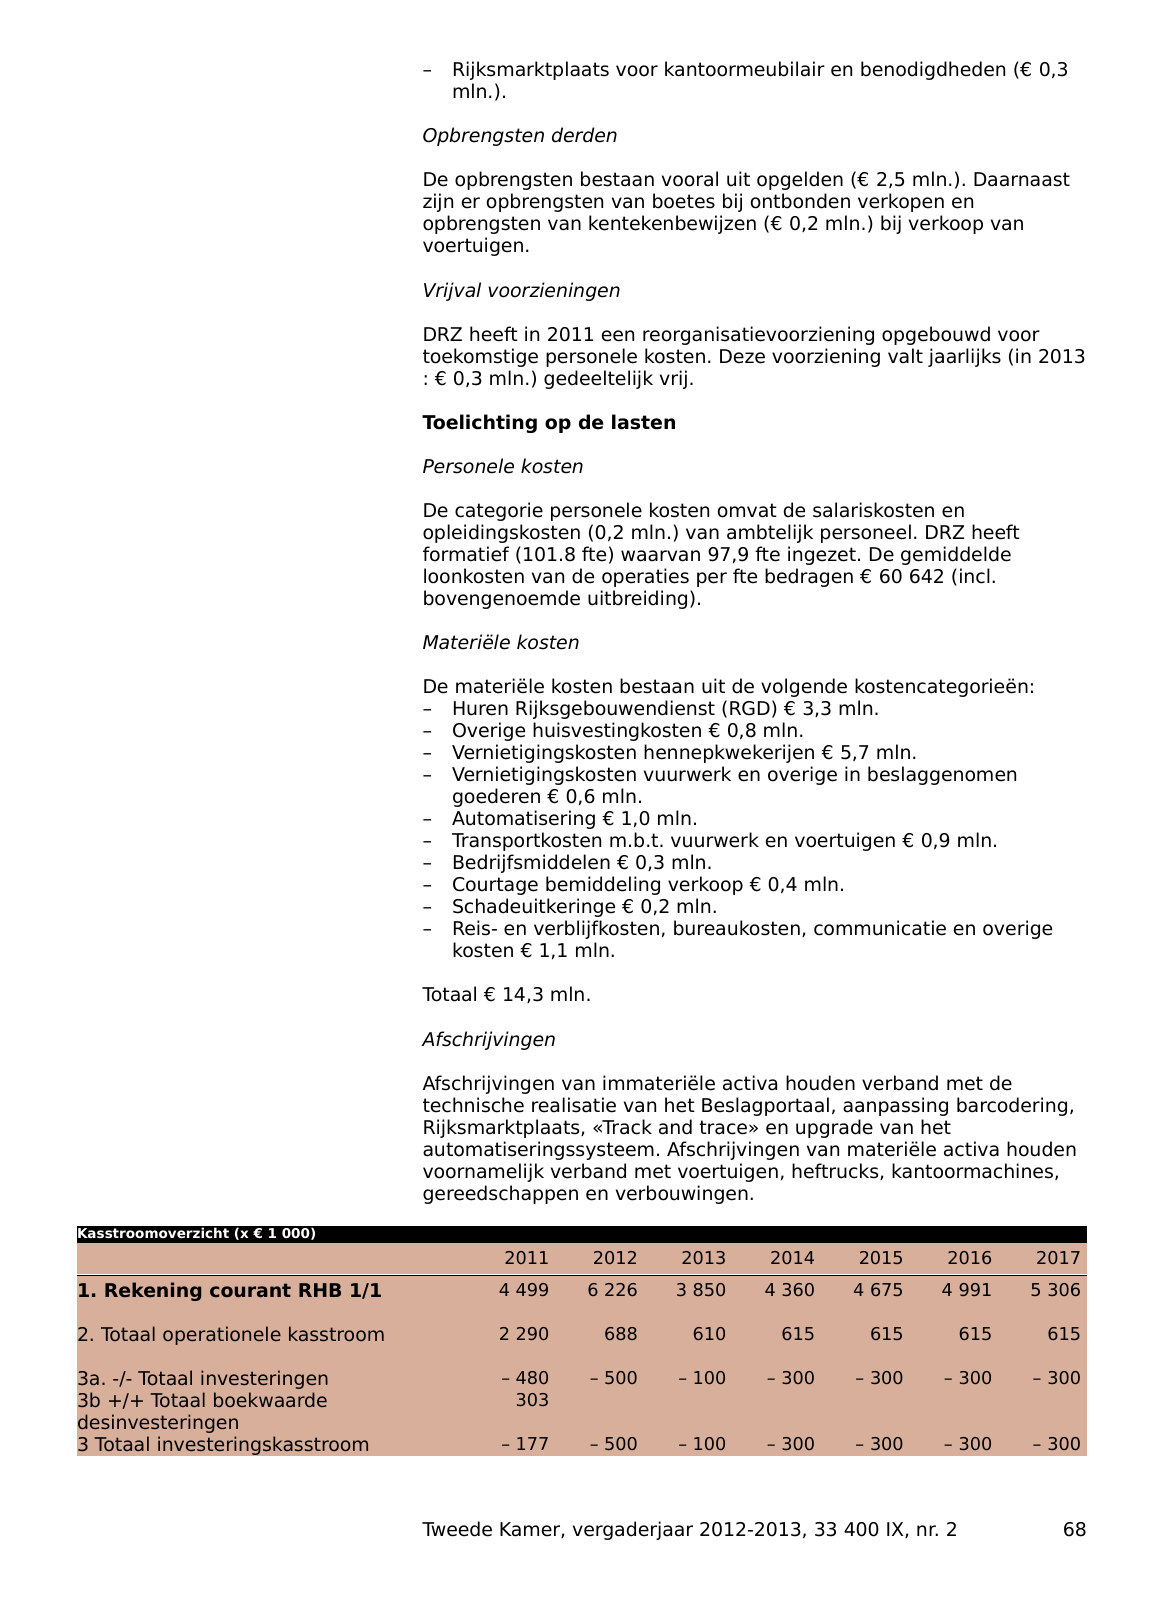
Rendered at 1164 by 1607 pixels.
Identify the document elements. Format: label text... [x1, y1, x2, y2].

subtitle Personele kosten [422, 456, 1087, 478]
subtitle Opbrengsten derden [422, 125, 1087, 147]
table_cell [644, 1346, 732, 1368]
table_cell 2017 [998, 1243, 1087, 1274]
table_cell [732, 1302, 821, 1324]
subtitle Afschrijvingen [422, 1028, 1087, 1050]
table_cell 4 991 [909, 1276, 998, 1302]
text – Bedrijfsmiddelen € 0,3 mln. [422, 852, 1087, 874]
table_cell [555, 1302, 644, 1324]
table_cell [909, 1302, 998, 1324]
table_cell – 100 [644, 1434, 732, 1456]
table_cell [77, 1302, 466, 1324]
table_cell – 300 [821, 1434, 909, 1456]
table_cell – 300 [909, 1434, 998, 1456]
table_cell [909, 1346, 998, 1368]
table_cell 2. Totaal operationele kasstroom [77, 1324, 466, 1346]
table_cell 688 [555, 1324, 644, 1346]
table_cell 5 306 [998, 1276, 1087, 1302]
table_cell 615 [732, 1324, 821, 1346]
table_cell 4 499 [466, 1276, 555, 1302]
text – Overige huisvestingkosten € 0,8 mln. [422, 720, 1087, 742]
table_cell – 300 [998, 1434, 1087, 1456]
table_cell 3b +/+ Totaal boekwaarde desinvesteringen [77, 1390, 466, 1434]
table_cell 3a. -/- Totaal investeringen [77, 1368, 466, 1390]
text – Vernietigingskosten hennepkwekerijen € 5,7 mln. [422, 742, 1087, 764]
text De materiële kosten bestaan uit de volgende kostencategorieën: [422, 676, 1087, 698]
text DRZ heeft in 2011 een reorganisatievoorziening opgebouwd voor toekomstige personele kosten. Deze voorziening valt jaarlijks (in 2013 : € 0,3 mln.) gedeeltelijk vrij. [422, 324, 1087, 389]
table_cell [909, 1390, 998, 1434]
text – Courtage bemiddeling verkoop € 0,4 mln. [422, 874, 1087, 896]
text – Reis- en verblijfkosten, bureaukosten, communicatie en overige kosten € 1,1 mln. [422, 918, 1087, 962]
table_cell – 480 [466, 1368, 555, 1390]
table_cell [732, 1390, 821, 1434]
text – Schadeuitkeringe € 0,2 mln. [422, 896, 1087, 918]
table_cell 2011 [466, 1243, 555, 1274]
text Totaal € 14,3 mln. [422, 984, 1087, 1006]
table_cell 4 360 [732, 1276, 821, 1302]
table_cell [77, 1346, 466, 1368]
table_cell [555, 1390, 644, 1434]
table_cell [644, 1302, 732, 1324]
text De categorie personele kosten omvat de salariskosten en opleidingskosten (0,2 mln.) van ambtelijk personeel. DRZ heeft formatief (101.8 fte) waarvan 97,9 fte ingezet. De gemiddelde loonkosten van de operaties per fte bedragen € 60 642 (incl. bovengenoemde uitbreiding). [422, 500, 1087, 610]
text – Vernietigingskosten vuurwerk en overige in beslaggenomen goederen € 0,6 mln. [422, 764, 1087, 808]
table_cell – 300 [998, 1368, 1087, 1390]
table_cell [77, 1243, 466, 1274]
table_cell [821, 1346, 909, 1368]
table_header Kasstroomoverzicht (x € 1 000) [77, 1226, 1087, 1242]
table_cell 2012 [555, 1243, 644, 1274]
table_cell – 300 [821, 1368, 909, 1390]
text Afschrijvingen van immateriële activa houden verband met de technische realisatie van het Beslagportaal, aanpassing barcodering, Rijksmarktplaats, «Track and trace» en upgrade van het automatiseringssysteem. Afschrijvingen van materiële activa houden voornamelijk verband met voertuigen, heftrucks, kantoormachines, gereedschappen en verbouwingen. [422, 1073, 1087, 1204]
subtitle Toelichting op de lasten [422, 412, 1087, 434]
table_cell – 300 [909, 1368, 998, 1390]
table_cell [466, 1346, 555, 1368]
table_cell – 300 [732, 1368, 821, 1390]
text – Automatisering € 1,0 mln. [422, 808, 1087, 830]
table_cell [732, 1346, 821, 1368]
subtitle Vrijval voorzieningen [422, 279, 1087, 301]
table_cell 610 [644, 1324, 732, 1346]
table_cell 2015 [821, 1243, 909, 1274]
table_cell – 500 [555, 1434, 644, 1456]
table_cell [555, 1346, 644, 1368]
table_cell 615 [821, 1324, 909, 1346]
subtitle Materiële kosten [422, 632, 1087, 654]
table_cell 615 [998, 1324, 1087, 1346]
table_cell – 100 [644, 1368, 732, 1390]
table_cell 6 226 [555, 1276, 644, 1302]
table_cell [821, 1302, 909, 1324]
text De opbrengsten bestaan vooral uit opgelden (€ 2,5 mln.). Daarnaast zijn er opbrengsten van boetes bij ontbonden verkopen en opbrengsten van kentekenbewijzen (€ 0,2 mln.) bij verkoop van voertuigen. [422, 169, 1087, 257]
table_cell – 177 [466, 1434, 555, 1456]
table_cell [998, 1346, 1087, 1368]
table_cell [998, 1302, 1087, 1324]
table_cell [644, 1390, 732, 1434]
text – Transportkosten m.b.t. vuurwerk en voertuigen € 0,9 mln. [422, 830, 1087, 852]
table_cell – 500 [555, 1368, 644, 1390]
table_cell [998, 1390, 1087, 1434]
table_cell 4 675 [821, 1276, 909, 1302]
table_cell 2014 [732, 1243, 821, 1274]
table_cell 615 [909, 1324, 998, 1346]
table_cell 3 Totaal investeringskasstroom [77, 1434, 466, 1456]
text – Huren Rijksgebouwendienst (RGD) € 3,3 mln. [422, 698, 1087, 720]
table_cell 2013 [644, 1243, 732, 1274]
table_cell – 300 [732, 1434, 821, 1456]
table_cell 303 [466, 1390, 555, 1434]
table_cell 3 850 [644, 1276, 732, 1302]
text – Rijksmarktplaats voor kantoormeubilair en benodigdheden (€ 0,3 mln.). [422, 59, 1087, 103]
table_cell [821, 1390, 909, 1434]
table_cell [466, 1302, 555, 1324]
table_cell 1. Rekening courant RHB 1/1 [77, 1276, 466, 1302]
table_cell 2016 [909, 1243, 998, 1274]
table_cell 2 290 [466, 1324, 555, 1346]
